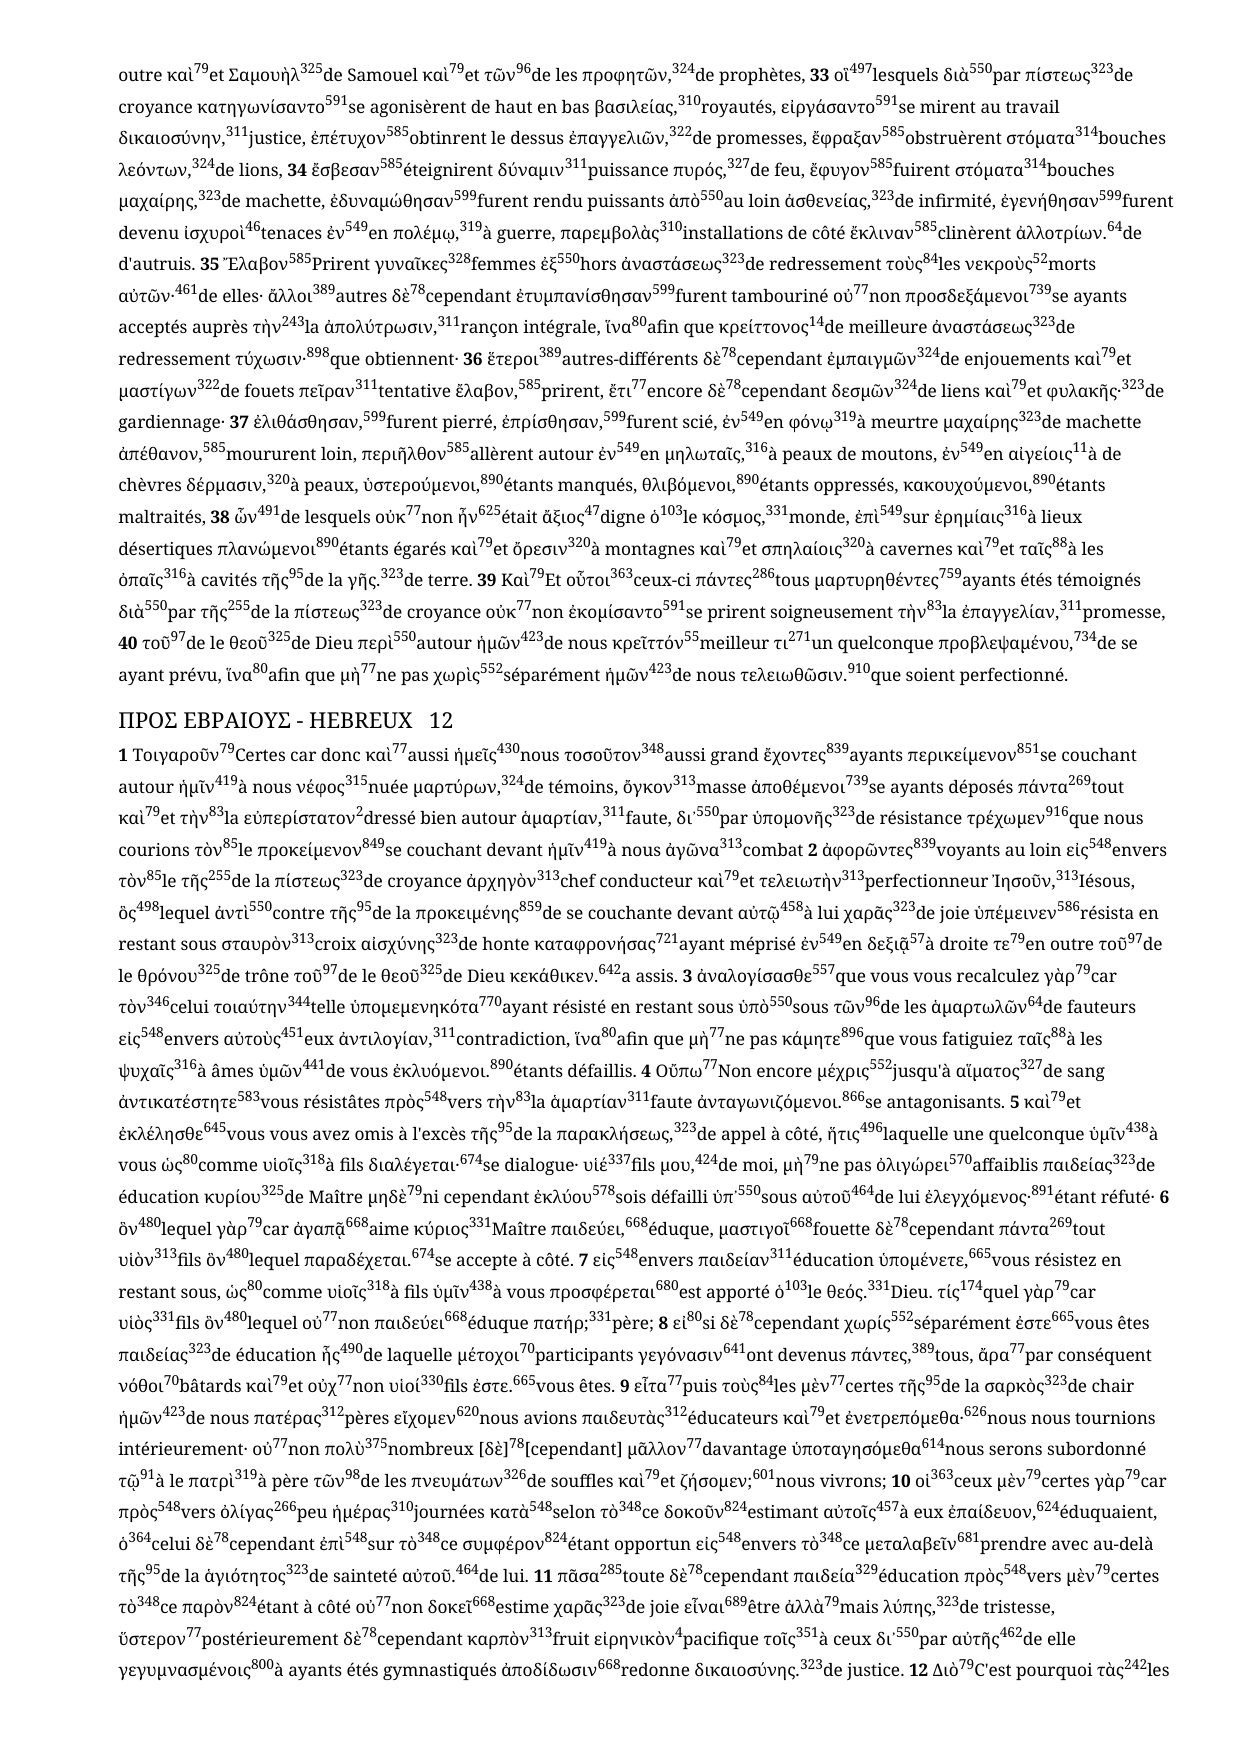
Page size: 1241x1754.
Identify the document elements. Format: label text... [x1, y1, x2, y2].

text 1 Ἔστιν668Est δὲ78cependant πίστις329croyance ἐλπιζομένων886de étants espérés ὑπόστασις,329soutenance, πραγμάτων326de actes ἔλεγχος331argument de réfutation οὐ77non βλεπομένων.886de étants regardés. 2 ἐν549en ταύτῃ350à celle-ci γὰρ79car ἐμαρτυρήθησαν599furent témoigné οἱ102les πρεσβύτεροι.70plus anciens. 3 Πίστει317à Croyance νοοῦμεν663nous intelligeons κατηρτίσθαι688avoir été ajusté complètement τοὺς84les αἰῶνας312ères ῥήματι321à oral θεοῦ,325de Dieu, εἰς548envers τὸ482ce μὴ77ne pas ἐκ550hors φαινομένων862de se apparaissants en lumière τὸ348ce βλεπόμενον877étant regardé γεγονέναι.686avoir devenu. 4 Πίστει317à Croyance πλείονα2plus nombreusement θυσίαν311sacrifice Ἅβελ331Abel παρὰ548à côté Κάϊν313Kain προσήνεγκεν586apporta τῷ91à le θεῷ,319à Dieu, δι᾽550par ἧς490de laquelle ἐμαρτυρήθη600fut témoigné εἶναι689être δίκαιος,47juste, μαρτυροῦντος834de témoignant ἐπὶ549sur τοῖς92à les δώροις320à dons αὐτοῦ464de lui τοῦ97de le θεοῦ,325de Dieu, καὶ79et δι᾽550par αὐτῆς462de elle ἀποθανὼν721ayant mort loin ἔτι77encore λαλεῖ.668bavarde. 5 Πίστει317à Croyance Ἑνὼχ331Énoch μετετέθη600fut changé de place τοῦ360de ce μὴ77ne pas ἰδεῖν681voir θάνατον,313trépas, καὶ79et οὐχ77non ηὑρίσκετο636était trouvé διότι80parce que μετέθηκεν586changea de place αὐτὸν452lui ὁ103le θεός.331Dieu. πρὸ550d'avant γὰρ79car τῆς95de la μεταθέσεως323de transposition μεμαρτύρηται654a été témoigné εὐηρεστηκέναι686avoir été bien agréable τῷ91à le θεῷ·319à Dieu· 6 χωρὶς552séparément δὲ78cependant πίστεως323de croyance ἀδύνατον49impuissant εὐαρεστῆσαι·681être bien agréable· πιστεῦσαι681croire γὰρ79car δεῖ668attache de lien τὸν346celui προσερχόμενον849se venant vers τῷ91à le θεῷ319à Dieu ὅτι80en ce que ἔστιν668est καὶ79et τοῖς351à ceux ἐκζητοῦσιν827à recherchants αὐτὸν452lui μισθαποδότης331rémunérateur γίνεται.674se devient. 7 Πίστει317à Croyance χρηματισθεὶς760ayant été négocié du besoin Νῶε331Noé περὶ550autour τῶν359de ces μηδέπω77pas cependant encore βλεπομένων,886de étants regardés, εὐλαβηθεὶς760ayant été précautionné κατεσκεύασεν586prépara de haut en bas κιβωτὸν311arche εἰς548envers σωτηρίαν311sauvetage τοῦ97de le οἴκου325de maison αὐτοῦ464de lui δι᾽550par ἧς490de laquelle κατέκρινεν586condamna τὸν85le κόσμον,313monde, καὶ79et τῆς95de la κατὰ548selon πίστιν311croyance δικαιοσύνης323de justice ἐγένετο592se devint κληρονόμος.331héritier. 8 Πίστει317à Croyance καλούμενος891étant appelé Ἀβραὰμ331Abraam ὑπήκουσεν586écouta en soumission ἐξελθεῖν681sortir εἰς548envers τόπον313lieu ὃν480lequel ἤμελλεν625imminait λαμβάνειν689prendre εἰς548envers κληρονομίαν,311héritage, καὶ79et ἐξῆλθεν586sortit μὴ77ne pas ἐπιστάμενος867se établissant sûrement ποῦ77où? ἔρχεται.674se vient. 9 Πίστει317à Croyance παρῴκησεν586habita maison à côté εἰς548envers γῆν311terre τῆς95de la ἐπαγγελίας323de promesse ὡς80comme ἀλλοτρίαν51d'autruie ἐν549en σκηναῖς316à tentes κατοικήσας721ayant établi maison d'habitation μετὰ550avec Ἰσαὰκ325de Isaak καὶ79et Ἰακὼβ325de Iakob τῶν96de les συγκληρονόμων64de cohéritiers τῆς95de la ἐπαγγελίας323de promesse τῆς95de la αὐτῆς·148de même· 10 ἐξεδέχετο631se attendait γὰρ79car τὴν83la τοὺς84les θεμελίους312fondements ἔχουσαν820ayante πόλιν311cité ἧς490de laquelle τεχνίτης331technicien καὶ79et δημιουργὸς331travailleur de la population ὁ103le θεός.331Dieu. 11 Πίστει317à Croyance καὶ77aussi αὐτὴ540elle-même Σάρρα329Sarra στεῖρα20stérile δύναμιν311puissance εἰς548envers καταβολὴν311fondation σπέρματος327de semence ἔλαβεν586prit καὶ77aussi παρὰ548à côté καιρὸν313moment ἡλικίας,323de âge, ἐπεὶ78puisque πιστὸν53croyable ἡγήσατο592se gouverna τὸν346celui ἐπαγγειλάμενον.726se ayant promis. 12 διὸ79c'est pourquoi καὶ77aussi ἀφ᾽550au loin ἑνὸς65de un ἐγεννήθησαν,599furent engendré, καὶ79et ταῦτα365ces-ci νενεκρωμένου,807de ayant été mortifié, καθὼς77de haut en bas comme τὰ104les ἄστρα332astres τοῦ97de le οὐρανοῦ325de ciel τῷ93à le πλήθει321à multitude καὶ79et ὡς80comme ἡ101la ἄμμος329sable ἡ362celle παρὰ548à côté τὸ87le χεῖλος315lèvre τῆς95de la θαλάσσης323de mer ἡ101la ἀναρίθμητος.69innombrable. 13 Κατὰ548Selon πίστιν311croyance ἀπέθανον585moururent loin οὗτοι363ceux-ci πάντες,286tous, μὴ79ne pas λαβόντες720ayants pris τὰς82les ἐπαγγελίας310promesses ἀλλὰ79mais πόρρωθεν77loin en avant αὐτὰς449elles ἰδόντες720ayants vus καὶ79et ἀσπασάμενοι739se ayants salués καὶ79et ὁμολογήσαντες720ayants avoués ὅτι80en ce que ξένοι70étrangers καὶ79et παρεπίδημοί70peuplants sur le côté εἰσιν667sont ἐπὶ550sur τῆς95de la γῆς.323de terre. 14 οἱ363ceux γὰρ79car τοιαῦτα347tels λέγοντες839disants ἐμφανίζουσιν667rendent visible dedans ὅτι80en ce que πατρίδα311patrie ἐπιζητοῦσιν.667surcherchent. 15 καὶ79et εἰ80si μὲν79certes ἐκείνης356de celle-là μνημονεύουσιν667souviennent ἀφ᾽550au loin ἧς490de laquelle ἐξέβησαν,585partirent, εἶχον624avaient ἂν340le cas échéant καιρὸν313moment ἀνακάμψαι·681fléchir de bas en haut· 16 νῦν77maintenant δὲ78cependant κρείττονος63de meilleure ὀρέγονται,673se prétendent, τοῦτ᾽366ce-ci ἔστιν668est ἐπουρανίου.40de sur ciel. διὸ79c'est pourquoi οὐκ77non ἐπαισχύνεται674se a honte sur αὐτοὺς451eux ὁ103le θεὸς331Dieu θεὸς331Dieu ἐπικαλεῖσθαι692être surnommé αὐτῶν·463de eux· ἡτοίμασεν586prépara γὰρ79car αὐτοῖς457à eux πόλιν.311cité. 17 Πίστει317à Croyance προσενήνοχεν642a apporté Ἀβραὰμ331Abraam τὸν85le Ἰσαὰκ313Isaak πειραζόμενος891étant mis en tentation καὶ79et τὸν245le μονογενῆ53monogène προσέφερεν,625apportait, ὁ364celui τὰς82les ἐπαγγελίας310promesses ἀναδεξάμενος,740se ayant accepté de bas en haut, 18 πρὸς548vers ὃν480lequel ἐλαλήθη600fut bavardé ὅτι80en ce que ἐν549en Ἰσαὰκ319à Isaak κληθήσεταί619sera appelé σοι439à toi σπέρμα,333semence, 19 λογισάμενος740se ayant calculé ὅτι80en ce que καὶ77aussi ἐκ550hors νεκρῶν64de morts ἐγείρειν689éveiller δυνατὸς47puissant ὁ103le θεός,331Dieu, ὅθεν77d'où αὐτὸν452lui καὶ77aussi ἐν549en παραβολῇ317à parabole ἐκομίσατο.592se prit soigneusement. 20 Πίστει317à Croyance καὶ77aussi περὶ550autour μελλόντων835de imminants εὐλόγησεν586élogia Ἰσαὰκ331Isaak τὸν85le Ἰακὼβ313Iakob καὶ79et τὸν85le Ἠσαῦ.313Esaü. 21 Πίστει317à Croyance Ἰακὼβ331Iakob ἀποθνῄσκων840mourant loin ἕκαστον373chacun τῶν96de les υἱῶν324de fils Ἰωσὴφ325de Ioseph εὐλόγησεν586élogia καὶ79et προσεκύνησεν586prosterna vers ἐπὶ548sur τὸ87le ἄκρον315extrémité τῆς95de la ῥάβδου323de bâton αὐτοῦ.464de lui. 22 Πίστει317à Croyance Ἰωσὴφ331Ioseph τελευτῶν840parvenant à l'achèvement περὶ550autour τῆς95de la ἐξόδου323de exode τῶν96de les υἱῶν324de fils Ἰσραὴλ325de Israël ἐμνημόνευσεν586souvint καὶ79et περὶ550autour τῶν98de les ὀστέων326de os αὐτοῦ464de lui ἐνετείλατο.592se commanda. 23 Πίστει317à Croyance Μωϋσῆς331Môusês γεννηθεὶς760ayant été engendré ἐκρύβη600fut caché τρίμηνον55trois mois ὑπὸ550sous τῶν96de les πατέρων324de pères αὐτοῦ,464de lui, διότι80parce que εἶδον585virent ἀστεῖον34cosmopolite τὸ87le παιδίον315petit enfant καὶ79et οὐκ77non ἐφοβήθησαν599furent effrayé τὸ87le διάταγμα315édit τοῦ97de le βασιλέως.325de roi. 24 Πίστει317à Croyance Μωϋσῆς331Môusês μέγας47grand γενόμενος740se ayant devenu ἠρνήσατο592se nia λέγεσθαι692être dit υἱὸς331fils θυγατρὸς323de fille Φαραώ,325de Pharaon, 25 μᾶλλον77davantage ἑλόμενος740se ayant fait hérésie συγκακουχεῖσθαι690se avoir mal avec τῷ91à le λαῷ319à peuple τοῦ97de le θεοῦ325de Dieu ἢ79ou πρόσκαιρον51vers un moment ἔχειν689avoir ἁμαρτίας323de faute ἀπόλαυσιν,311jouissance, 26 μείζονα4plus grand πλοῦτον313richesse ἡγησάμενος740se ayant gouverné τῶν96de les Αἰγύπτου323de Égypte θησαυρῶν324de trésors τὸν85le ὀνειδισμὸν313réprobation τοῦ97de le Χριστοῦ·325de Christ· ἀπέβλεπεν625regardait au loin γὰρ79car εἰς548envers τὴν83la μισθαποδοσίαν.311rémunération. 27 Πίστει317à Croyance κατέλειπεν625laissait en contrebas Αἴγυπτον311Égypte μὴ77ne pas φοβηθεὶς760ayant été effrayé τὸν85le θυμὸν313fureur τοῦ97de le βασιλέως·325de roi· τὸν85le γὰρ79car ἀόρατον53invisible ὡς80comme ὁρῶν840voyant ἐκαρτέρησεν.586endura. 28 Πίστει317à Croyance πεποίηκεν642a fait τὸ87le πάσχα315pâque καὶ79et τὴν83la πρόσχυσιν311effusion auprès τοῦ99de le αἵματος,327de sang, ἵνα80afin que μὴ77ne pas ὁ364celui ὀλοθρεύων840ruinant τὰ86les πρωτότοκα54premiers-nés θίγῃ899que frôle αὐτῶν.463de eux. 29 Πίστει317à Croyance διέβησαν585marchèrent à travers τὴν83la ἐρυθρὰν2Rouge θάλασσαν311mer ὡς80comme διὰ550par ξηρᾶς14de sèche γῆς,323de terre, ἧς490de laquelle πεῖραν311tentative λαβόντες720ayants pris οἱ102les Αἰγύπτιοι70Égyptiens κατεπόθησαν.599furent avalé. 30 Πίστει317à Croyance τὰ104les τείχη332murailles Ἰεριχὼ323de Iéricho ἔπεσαν585tombèrent κυκλωθέντα761ayants étés encerclés ἐπὶ548sur ἑπτὰ176sept ἡμέρας.310journées. 31 Πίστει317à Croyance Ῥαὰβ329Raab ἡ101la πόρνη329pornée οὐ77non συναπώλετο592se perdit au loin avec τοῖς351à ceux ἀπειθήσασιν712à ayants désobéis δεξαμένη738se ayante acceptée τοὺς84les κατασκόπους312espions μετ᾽550avec εἰρήνης.323de paix. 32 Καὶ79Et τί399quel ἔτι77encore λέγω;917que je dise; ἐπιλείψει606manquera sur γὰρ79car με417moi διηγούμενον849se racontant complètement ὁ103le χρόνος331temps περὶ550autour Γεδεών,325de Gédéon, Βαράκ,325de Barak, Σαμψών,325de Sampson, Ἰεφθάε,325de Iefthae, Δαυίδ325de Dauid τε79en outre καὶ79et Σαμουὴλ325de Samouel καὶ79et τῶν96de les προφητῶν,324de prophètes, 33 οἳ497lesquels διὰ550par πίστεως323de croyance κατηγωνίσαντο591se agonisèrent de haut en bas βασιλείας,310royautés, εἰργάσαντο591se mirent au travail δικαιοσύνην,311justice, ἐπέτυχον585obtinrent le dessus ἐπαγγελιῶν,322de promesses, ἔφραξαν585obstruèrent στόματα314bouches λεόντων,324de lions, 34 ἔσβεσαν585éteignirent δύναμιν311puissance πυρός,327de feu, ἔφυγον585fuirent στόματα314bouches μαχαίρης,323de machette, ἐδυναμώθησαν599furent rendu puissants ἀπὸ550au loin ἀσθενείας,323de infirmité, ἐγενήθησαν599furent devenu ἰσχυροὶ46tenaces ἐν549en πολέμῳ,319à guerre, παρεμβολὰς310installations de côté ἔκλιναν585clinèrent ἀλλοτρίων.64de d'autruis. 35 Ἔλαβον585Prirent γυναῖκες328femmes ἐξ550hors ἀναστάσεως323de redressement τοὺς84les νεκροὺς52morts αὐτῶν·461de elles· ἄλλοι389autres δὲ78cependant ἐτυμπανίσθησαν599furent tambouriné οὐ77non προσδεξάμενοι739se ayants acceptés auprès τὴν243la ἀπολύτρωσιν,311rançon intégrale, ἵνα80afin que κρείττονος14de meilleure ἀναστάσεως323de redressement τύχωσιν·898que obtiennent· 36 ἕτεροι389autres-différents δὲ78cependant ἐμπαιγμῶν324de enjouements καὶ79et μαστίγων322de fouets πεῖραν311tentative ἔλαβον,585prirent, ἔτι77encore δὲ78cependant δεσμῶν324de liens καὶ79et φυλακῆς·323de gardiennage· 37 ἐλιθάσθησαν,599furent pierré, ἐπρίσθησαν,599furent scié, ἐν549en φόνῳ319à meurtre μαχαίρης323de machette ἀπέθανον,585moururent loin, περιῆλθον585allèrent autour ἐν549en μηλωταῖς,316à peaux de moutons, ἐν549en αἰγείοις11à de chèvres δέρμασιν,320à peaux, ὑστερούμενοι,890étants manqués, θλιβόμενοι,890étants oppressés, κακουχούμενοι,890étants maltraités, 38 ὧν491de lesquels οὐκ77non ἦν625était ἄξιος47digne ὁ103le κόσμος,331monde, ἐπὶ549sur ἐρημίαις316à lieux désertiques πλανώμενοι890étants égarés καὶ79et ὄρεσιν320à montagnes καὶ79et σπηλαίοις320à cavernes καὶ79et ταῖς88à les ὀπαῖς316à cavités τῆς95de la γῆς.323de terre. 39 Καὶ79Et οὗτοι363ceux-ci πάντες286tous μαρτυρηθέντες759ayants étés témoignés διὰ550par τῆς255de la πίστεως323de croyance οὐκ77non ἐκομίσαντο591se prirent soigneusement τὴν83la ἐπαγγελίαν,311promesse, 40 τοῦ97de le θεοῦ325de Dieu περὶ550autour ἡμῶν423de nous κρεῖττόν55meilleur τι271un quelconque προβλεψαμένου,734de se ayant prévu, ἵνα80afin que μὴ77ne pas χωρὶς552séparément ἡμῶν423de nous τελειωθῶσιν.910que soient perfectionné. [118, 59, 1181, 686]
text ΠΡΟΣ ΕΒΡΑΙΟΥΣ - HEBREUX 12 [118, 705, 1181, 735]
text 1 Τοιγαροῦν79Certes car donc καὶ77aussi ἡμεῖς430nous τοσοῦτον348aussi grand ἔχοντες839ayants περικείμενον851se couchant autour ἡμῖν419à nous νέφος315nuée μαρτύρων,324de témoins, ὄγκον313masse ἀποθέμενοι739se ayants déposés πάντα269tout καὶ79et τὴν83la εὐπερίστατον2dressé bien autour ἁμαρτίαν,311faute, δι᾽550par ὑπομονῆς323de résistance τρέχωμεν916que nous courions τὸν85le προκείμενον849se couchant devant ἡμῖν419à nous ἀγῶνα313combat 2 ἀφορῶντες839voyants au loin εἰς548envers τὸν85le τῆς255de la πίστεως323de croyance ἀρχηγὸν313chef conducteur καὶ79et τελειωτὴν313perfectionneur Ἰησοῦν,313Iésous, ὃς498lequel ἀντὶ550contre τῆς95de la προκειμένης859de se couchante devant αὐτῷ458à lui χαρᾶς323de joie ὑπέμεινεν586résista en restant sous σταυρὸν313croix αἰσχύνης323de honte καταφρονήσας721ayant méprisé ἐν549en δεξιᾷ57à droite τε79en outre τοῦ97de le θρόνου325de trône τοῦ97de le θεοῦ325de Dieu κεκάθικεν.642a assis. 3 ἀναλογίσασθε557que vous vous recalculez γὰρ79car τὸν346celui τοιαύτην344telle ὑπομεμενηκότα770ayant résisté en restant sous ὑπὸ550sous τῶν96de les ἁμαρτωλῶν64de fauteurs εἰς548envers αὐτοὺς451eux ἀντιλογίαν,311contradiction, ἵνα80afin que μὴ77ne pas κάμητε896que vous fatiguiez ταῖς88à les ψυχαῖς316à âmes ὑμῶν441de vous ἐκλυόμενοι.890étants défaillis. 4 Οὔπω77Non encore μέχρις552jusqu'à αἵματος327de sang ἀντικατέστητε583vous résistâtes πρὸς548vers τὴν83la ἁμαρτίαν311faute ἀνταγωνιζόμενοι.866se antagonisants. 5 καὶ79et ἐκλέλησθε645vous vous avez omis à l'excès τῆς95de la παρακλήσεως,323de appel à côté, ἥτις496laquelle une quelconque ὑμῖν438à vous ὡς80comme υἱοῖς318à fils διαλέγεται·674se dialogue· υἱέ337fils μου,424de moi, μὴ79ne pas ὀλιγώρει570affaiblis παιδείας323de éducation κυρίου325de Maître μηδὲ79ni cependant ἐκλύου578sois défailli ὑπ᾽550sous αὐτοῦ464de lui ἐλεγχόμενος·891étant réfuté· 6 ὃν480lequel γὰρ79car ἀγαπᾷ668aime κύριος331Maître παιδεύει,668éduque, μαστιγοῖ668fouette δὲ78cependant πάντα269tout υἱὸν313fils ὃν480lequel παραδέχεται.674se accepte à côté. 7 εἰς548envers παιδείαν311éducation ὑπομένετε,665vous résistez en restant sous, ὡς80comme υἱοῖς318à fils ὑμῖν438à vous προσφέρεται680est apporté ὁ103le θεός.331Dieu. τίς174quel γὰρ79car υἱὸς331fils ὃν480lequel οὐ77non παιδεύει668éduque πατήρ;331père; 8 εἰ80si δὲ78cependant χωρίς552séparément ἐστε665vous êtes παιδείας323de éducation ἧς490de laquelle μέτοχοι70participants γεγόνασιν641ont devenus πάντες,389tous, ἄρα77par conséquent νόθοι70bâtards καὶ79et οὐχ77non υἱοί330fils ἐστε.665vous êtes. 9 εἶτα77puis τοὺς84les μὲν77certes τῆς95de la σαρκὸς323de chair ἡμῶν423de nous πατέρας312pères εἴχομεν620nous avions παιδευτὰς312éducateurs καὶ79et ἐνετρεπόμεθα·626nous nous tournions intérieurement· οὐ77non πολὺ375nombreux [δὲ]78[cependant] μᾶλλον77davantage ὑποταγησόμεθα614nous serons subordonné τῷ91à le πατρὶ319à père τῶν98de les πνευμάτων326de souffles καὶ79et ζήσομεν;601nous vivrons; 10 οἱ363ceux μὲν79certes γὰρ79car πρὸς548vers ὀλίγας266peu ἡμέρας310journées κατὰ548selon τὸ348ce δοκοῦν824estimant αὐτοῖς457à eux ἐπαίδευον,624éduquaient, ὁ364celui δὲ78cependant ἐπὶ548sur τὸ348ce συμφέρον824étant opportun εἰς548envers τὸ348ce μεταλαβεῖν681prendre avec au-delà τῆς95de la ἁγιότητος323de sainteté αὐτοῦ.464de lui. 11 πᾶσα285toute δὲ78cependant παιδεία329éducation πρὸς548vers μὲν79certes τὸ348ce παρὸν824étant à côté οὐ77non δοκεῖ668estime χαρᾶς323de joie εἶναι689être ἀλλὰ79mais λύπης,323de tristesse, ὕστερον77postérieurement δὲ78cependant καρπὸν313fruit εἰρηνικὸν4pacifique τοῖς351à ceux δι᾽550par αὐτῆς462de elle γεγυμνασμένοις800à ayants étés gymnastiqués ἀποδίδωσιν668redonne δικαιοσύνης.323de justice. 12 Διὸ79C'est pourquoi τὰς242les παρειμένας793ayantes étées mises à côté χεῖρας310mains καὶ79et τὰ246les παραλελυμένα797ayants étés paralysés γόνατα314genoux ἀνορθώσατε,553redressez droit, 13 καὶ79et τροχιὰς310pistes de roues ὀρθὰς1droites ποιεῖτε569faites τοῖς90à les ποσὶν318à pieds ὑμῶν,441de vous, ἵνα80afin que μὴ79ne pas τὸ105le χωλὸν73boiteux ἐκτραπῇ,911que soit tourné dehors, ἰαθῇ911que soit guéri δὲ78cependant μᾶλλον.77davantage. 14 Εἰρήνην311Paix διώκετε569poursuivez μετὰ550avec πάντων383de tous καὶ79et τὸν85le ἁγιασμόν,313sanctification, οὗ492de lequel χωρὶς552séparément οὐδεὶς390aucun ὄψεται612se verra τὸν85le κύριον,313Maître, 15 ἐπισκοποῦντες839supervisants μή80ne pas τις390un quelconque ὑστερῶν840manquant ἀπὸ550au loin τῆς95de la χάριτος323de grâce τοῦ97de le θεοῦ,325de Dieu, μή80ne pas τις285une quelconque ῥίζα329racine πικρίας323de amertume ἄνω77en haut φύουσα838poussante ἐνοχλῇ921que remue en foule au-dedans καὶ79et δι᾽550par αὐτῆς462de elle μιανθῶσιν910que soient souillé πολλοί,389nombreux, 16 μή80ne pas τις287un quelconque πόρνος331porno ἢ79ou βέβηλος71profane ὡς80comme Ἠσαῦ,331Esaü, ὃς498lequel ἀντὶ550contre βρώσεως323de consommation μιᾶς189de une ἀπέδετο592se redonna τὰ86les πρωτοτόκια314droits des premiers enfantés ἑαυτοῦ.537de lui-même. 17 ἴστε639vous avez su γὰρ79car ὅτι80en ce que καὶ77aussi μετέπειτα77ensuite après θέλων840voulant κληρονομῆσαι681hériter τὴν83la εὐλογίαν311éloge ἀπεδοκιμάσθη,600fut éprouvé en rejet, μετανοίας323de transintelligence γὰρ79car τόπον313lieu οὐχ77non εὗρεν586trouva καίπερ79et certes μετὰ550avec δακρύων326de larmes ἐκζητήσας721ayant recherché αὐτήν.450elle. 18 Οὐ77Non γὰρ79car προσεληλύθατε639vous avez venus vers ψηλαφωμένῳ882à étant palpé καὶ79et κεκαυμένῳ803à ayant été allumé πυρὶ321à feu καὶ79et γνόφῳ319à obscurité καὶ79et ζόφῳ319à sombre nuée καὶ79et θυέλλῃ317à tempête 19 καὶ79et σάλπιγγος323de trompette salpinx ἤχῳ319à écho καὶ79et φωνῇ317à son de voix ῥημάτων,326de oraux, ἧς490de laquelle οἱ363ceux ἀκούσαντες720ayants écoutés παρῃτήσαντο591se demandèrent à côté μὴ77ne pas προστεθῆναι683être apposé αὐτοῖς457à eux λόγον,313discours, 20 οὐκ77non ἔφερον624portaient γὰρ79car τὸ348ce διαστελλόμενον·877étant équipé en séparant· κἂν77et si θηρίον333bête sauvage θίγῃ899que frôle τοῦ99de le ὄρους,327de montagne, λιθοβοληθήσεται·619sera jeté des pierres· 21 καί,79et, οὕτω77ainsi φοβερὸν49effrayant ἦν625était τὸ366ce φανταζόμενον,893étant rendu phantasme, Μωϋσῆς331Môusês εἶπεν·586dit· ἔκφοβός71effrayé au dehors εἰμι664je suis καὶ79et ἔντρομος.71tremblant au dedans. 22 ἀλλὰ79mais προσεληλύθατε639vous avez venus vers Σιὼν317à Sion ὄρει321à montagne καὶ79et πόλει317à cité θεοῦ325de Dieu ζῶντος,834de vivant, Ἰερουσαλὴμ317à Ierousalem ἐπουρανίῳ,8à sur ciel, καὶ79et μυριάσιν316à myriades ἀγγέλων,324de messagers, πανηγύρει317à panégyrie 23 καὶ79et ἐκκλησίᾳ317à église πρωτοτόκων64de premiers-nés ἀπογεγραμμένων806de ayants étés apographés ἐν549en οὐρανοῖς318à cieux καὶ79et κριτῇ319à juge θεῷ319à Dieu πάντων383de tous καὶ79et πνεύμασιν320à souffles δικαίων64de justes τετελειωμένων806de ayants étés perfectionnés 24 καὶ79et διαθήκης323de disposition νέας14de jeune μεσίτῃ319à médiateur Ἰησοῦ319à Iésous καὶ79et αἵματι321à sang ῥαντισμοῦ325de aspersion κρεῖττον55meilleur λαλοῦντι828à bavardant παρὰ548à côté τὸν85le Ἅβελ.313Abel. 25 Βλέπετε569Regardez μὴ80ne pas παραιτήσησθε902que vous vous demandiez à côté τὸν346celui λαλοῦντα·822bavardant· εἰ80si γὰρ79car ἐκεῖνοι363ceux-là οὐκ77non ἐξέφυγον585fuirent dehors ἐπὶ550sur γῆς323de terre παραιτησάμενοι739se ayants demandés à côté τὸν346celui χρηματίζοντα,822négociant du besoin, πολὺ375nombreux μᾶλλον77davantage ἡμεῖς430nous οἱ363ceux τὸν346celui ἀπ᾽550au loin οὐρανῶν324de cieux ἀποστρεφόμενοι,866se détournants, 26 οὗ492de lequel ἡ101la φωνὴ329son de voix τὴν83la γῆν311terre ἐσάλευσεν586ébranla τότε,77alors, νῦν77maintenant δὲ78cependant ἐπήγγελται648s'a promis λέγων·840disant· ἔτι77encore ἅπαξ77une fois ἐγὼ431moi σείσω602je secouerai οὐ77non μόνον77seulement τὴν83la γῆν311terre ἀλλὰ79mais καὶ77aussi τὸν85le οὐρανόν.313ciel. 27 τὸ366ce δὲ78cependant ἔτι77encore ἅπαξ77une fois δηλοῖ668met en évidence [τὴν]83[la] τῶν359de ces σαλευομένων886de étants ébranlés μετάθεσιν311transposition ὡς80comme πεποιημένων,808de ayants étés faits, ἵνα80afin que μείνῃ899que reste τὰ365ces μὴ77ne pas σαλευόμενα.892étants ébranlés. 28 Διὸ79C'est pourquoi βασιλείαν311royauté ἀσάλευτον2inébranlable παραλαμβάνοντες839prenants à côté ἔχωμεν916que nous ayons χάριν,311grâce, δι᾽550par ἧς490de laquelle λατρεύωμεν916que nous adorions εὐαρέστως77bien agréablement τῷ91à le θεῷ319à Dieu μετὰ550avec εὐλαβείας323de précaution καὶ79et δέους·327de peur· 29 καὶ77aussi γὰρ79car ὁ103le θεὸς331Dieu ἡμῶν423de nous πῦρ333feu καταναλίσκον.842consumant de haut en bas. [118, 739, 1181, 1682]
